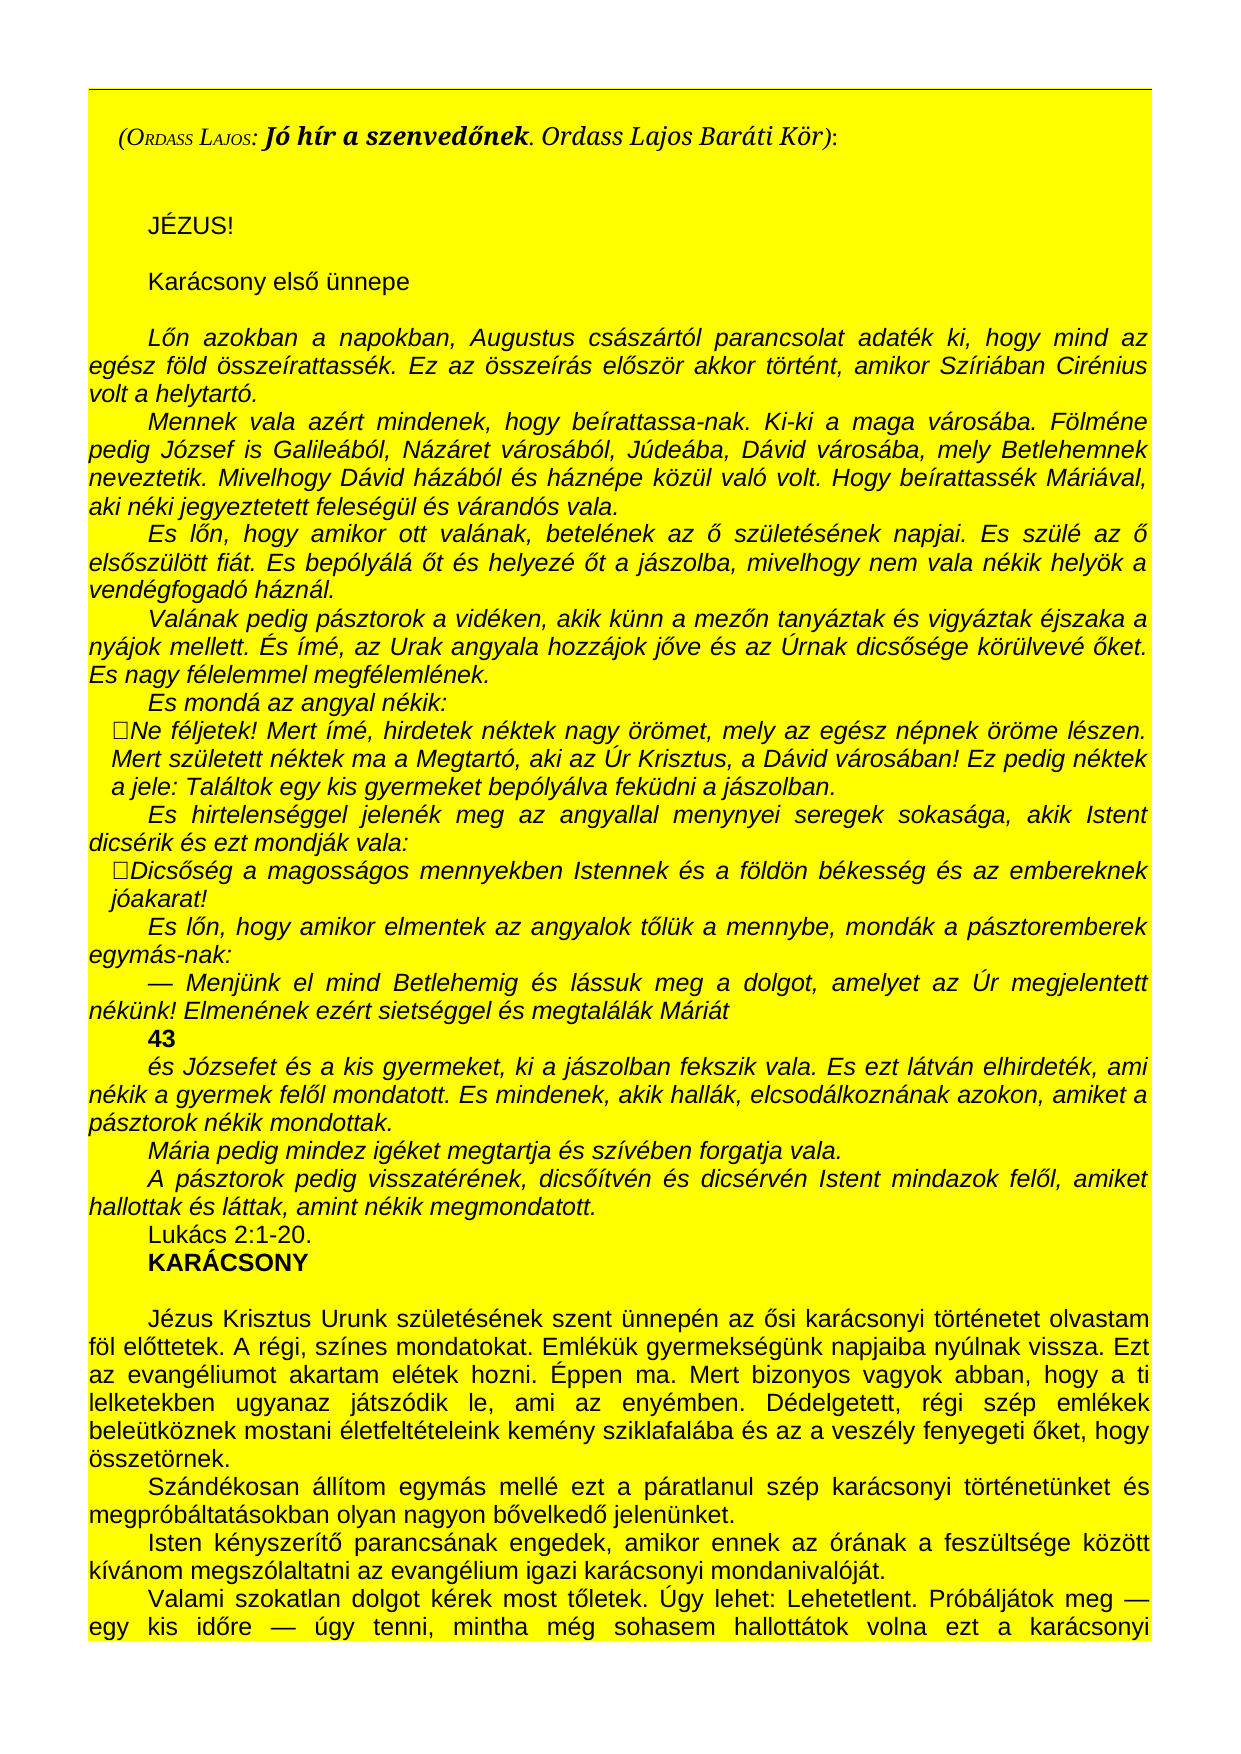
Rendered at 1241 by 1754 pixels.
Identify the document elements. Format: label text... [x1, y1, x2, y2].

text Lukács 2:1-20. [88, 1221, 1152, 1249]
text JÉZUS! [88, 212, 1152, 240]
text Isten kényszerítő parancsának engedek, amikor ennek az órának a feszültsége között kívánom megszólaltatni az evangélium igazi karácsonyi mondanivalóját. [88, 1529, 1152, 1585]
text 43 [88, 1024, 1152, 1053]
list Ne féljetek! Mert ímé, hirdetek néktek nagy örömet, mely az egész népnek öröme lészen. Mert született néktek ma a Megtartó, aki az Úr Krisztus, a Dávid városában! Ez pedig néktek a jele: Találtok egy kis gyermeket bepólyálva feküdni a jászolban. [88, 716, 1152, 800]
text Mária pedig mindez igéket megtartja és szívében forgatja vala. [88, 1137, 1152, 1165]
text Karácsony első ünnepe [88, 268, 1152, 296]
text KARÁCSONY [88, 1249, 1152, 1277]
text Jézus Krisztus Urunk születésének szent ünnepén az ősi karácsonyi történetet olvastam föl előttetek. A régi, színes mondatokat. Emlékük gyermekségünk napjaiba nyúlnak vissza. Ezt az evangéliumot akartam elétek hozni. Éppen ma. Mert bizonyos vagyok abban, hogy a ti lelketekben ugyanaz játszódik le, ami az enyémben. Dédelgetett, régi szép emlékek beleütköznek mostani életfeltételeink kemény sziklafalába és az a veszély fenyegeti őket, hogy összetörnek. [88, 1305, 1152, 1473]
text Es lőn, hogy amikor ott valának, betelének az ő születésének napjai. Es szülé az ő elsőszülött fiát. Es bepólyálá őt és helyezé őt a jászolba, mivelhogy nem vala nékik helyök a vendégfogadó háznál. [88, 520, 1152, 604]
text és Józsefet és a kis gyermeket, ki a jászolban fekszik vala. Es ezt látván elhirdeték, ami nékik a gyermek felől mondatott. Es mindenek, akik hallák, elcsodálkoznának azokon, amiket a pásztorok nékik mondottak. [88, 1053, 1152, 1137]
text Valának pedig pásztorok a vidéken, akik künn a mezőn tanyáztak és vigyáztak éjszaka a nyájok mellett. És ímé, az Urak angyala hozzájok jőve és az Úrnak dicsősége körülvevé őket. Es nagy félelemmel megfélemlének. [88, 604, 1152, 688]
text Szándékosan állítom egymás mellé ezt a páratlanul szép karácsonyi történetünket és megpróbáltatásokban olyan nagyon bővelkedő jelenünket. [88, 1473, 1152, 1529]
text Lőn azokban a napokban, Augustus császártól parancsolat adaték ki, hogy mind az egész föld összeírattassék. Ez az összeírás először akkor történt, amikor Szíriában Cirénius volt a helytartó. [88, 324, 1152, 408]
text A pásztorok pedig visszatérének, dicsőítvén és dicsérvén Istent mindazok felől, amiket hallottak és láttak, amint nékik megmondatott. [88, 1165, 1152, 1221]
text — Menjünk el mind Betlehemig és lássuk meg a dolgot, amelyet az Úr megjelentett nékünk! Elmenének ezért sietséggel és megtalálák Máriát [88, 968, 1152, 1024]
text (Ordass Lajos: Jó hír a szenvedőnek. Ordass Lajos Baráti Kör): [88, 90, 1152, 182]
text Mennek vala azért mindenek, hogy beírattassa-nak. Ki-ki a maga városába. Fölméne pedig József is Galileából, Názáret városából, Júdeába, Dávid városába, mely Betlehemnek neveztetik. Mivelhogy Dávid házából és háznépe közül való volt. Hogy beírattassék Máriával, aki néki jegyeztetett feleségül és várandós vala. [88, 408, 1152, 520]
text Es hirtelenséggel jelenék meg az angyallal menynyei seregek sokasága, akik Istent dicsérik és ezt mondják vala: [88, 800, 1152, 856]
text Es mondá az angyal nékik: [88, 688, 1152, 716]
text Valami szokatlan dolgot kérek most tőletek. Úgy lehet: Lehetetlent. Próbáljátok meg — egy kis időre — úgy tenni, mintha még sohasem hallottátok volna ezt a karácsonyi [88, 1585, 1152, 1641]
list Dicsőség a magosságos mennyekben Istennek és a földön békesség és az embereknek jóakarat! [88, 856, 1152, 912]
text Es lőn, hogy amikor elmentek az angyalok tőlük a mennybe, mondák a pásztoremberek egymás-nak: [88, 912, 1152, 968]
